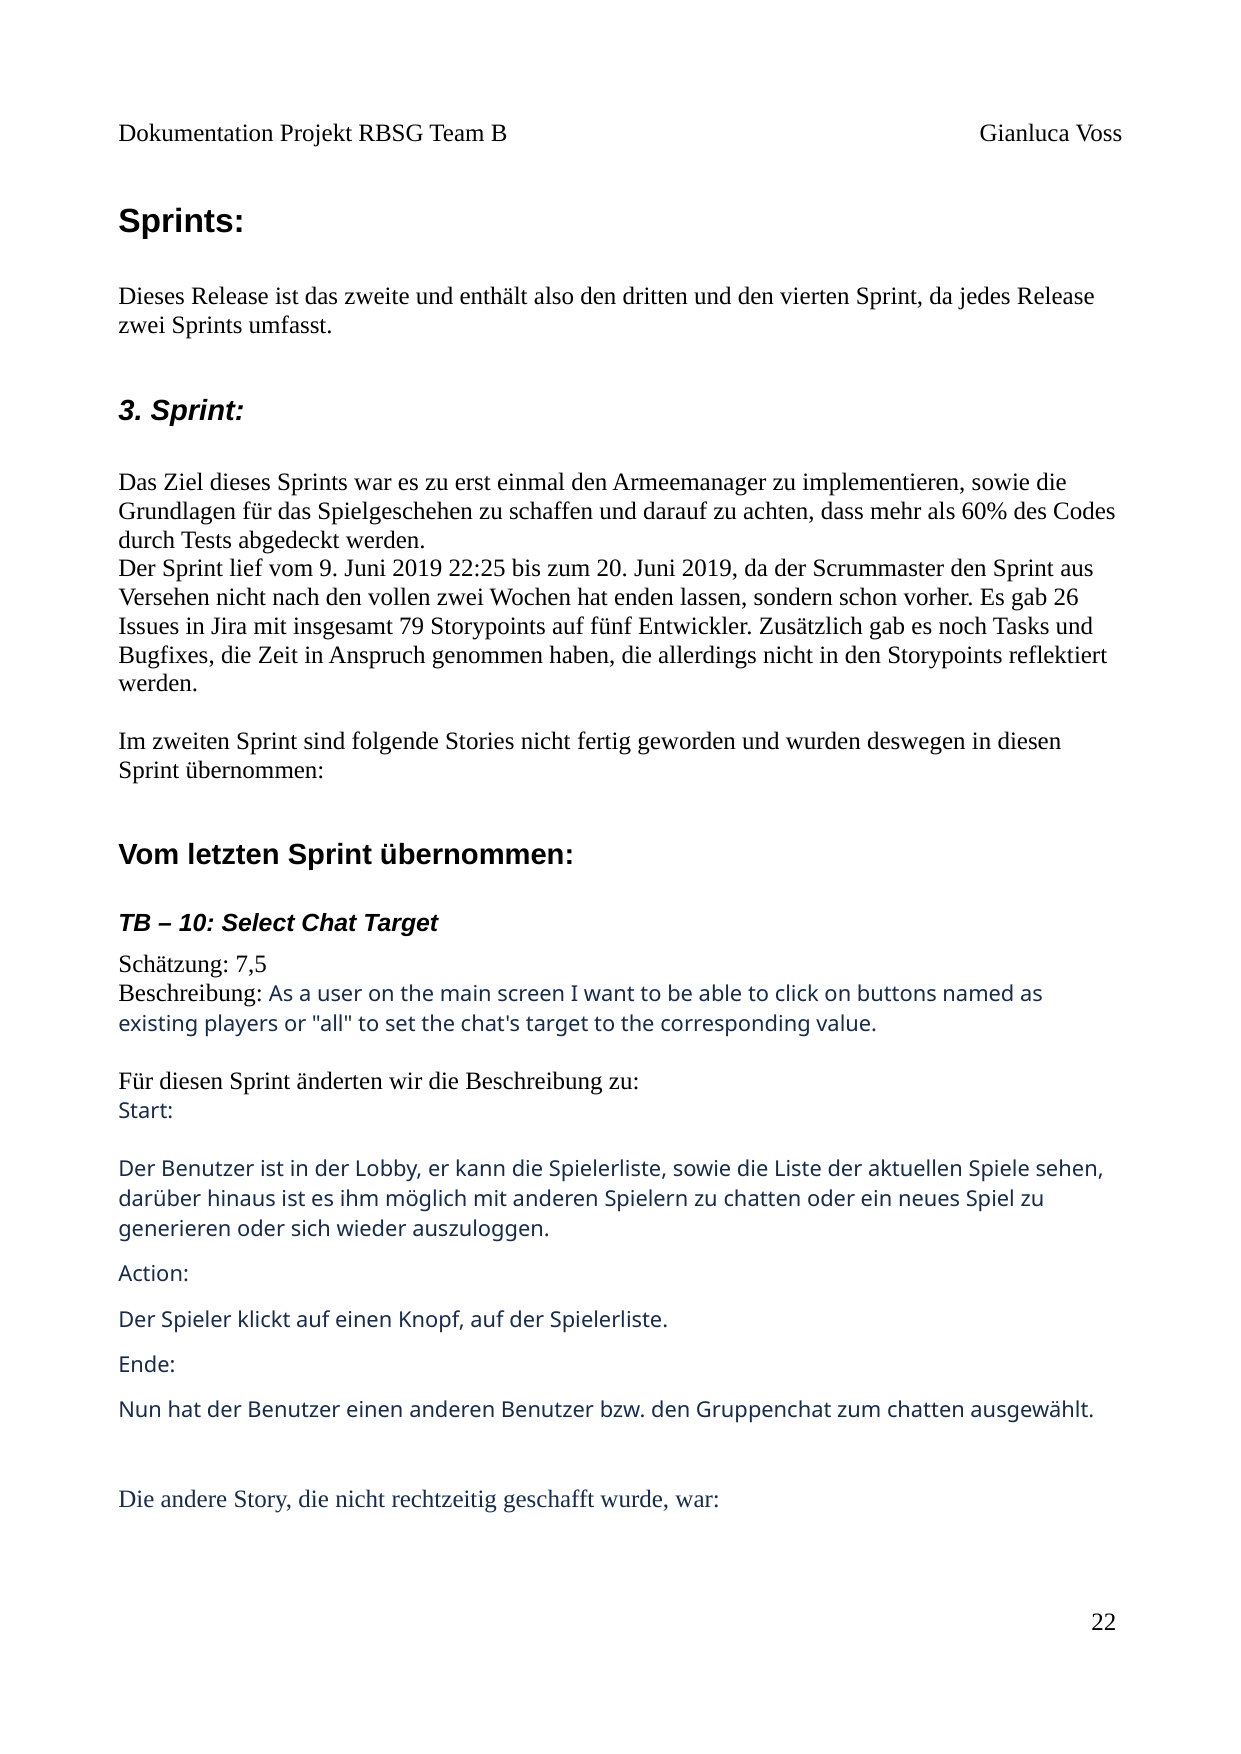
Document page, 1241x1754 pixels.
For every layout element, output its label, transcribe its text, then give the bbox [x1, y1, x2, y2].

text Der Spieler klickt auf einen Knopf, auf der Spielerliste. [118, 1303, 1122, 1333]
text Im zweiten Sprint sind folgende Stories nicht fertig geworden und wurden deswegen in diesen Sprint übernommen: [118, 726, 1122, 783]
subtitle 3. Sprint: [118, 392, 1122, 426]
text Action: [118, 1258, 1122, 1288]
text Start: [118, 1095, 1122, 1125]
text Nun hat der Benutzer einen anderen Benutzer bzw. den Gruppenchat zum chatten ausgewählt. [118, 1394, 1122, 1424]
subtitle Vom letzten Sprint übernommen: [118, 837, 1122, 871]
subtitle TB – 10: Select Chat Target [118, 908, 1122, 937]
text Der Benutzer ist in der Lobby, er kann die Spielerliste, sowie die Liste der aktuellen Spiele sehen, darüber hinaus ist es ihm möglich mit anderen Spielern zu chatten oder ein neues Spiel zu generieren oder sich wieder auszuloggen. [118, 1153, 1122, 1242]
text Schätzung: 7,5 [118, 949, 1122, 978]
text Für diesen Sprint änderten wir die Beschreibung zu: [118, 1066, 1122, 1095]
text Das Ziel dieses Sprints war es zu erst einmal den Armeemanager zu implementieren, sowie die Grundlagen für das Spielgeschehen zu schaffen und darauf zu achten, dass mehr als 60% des Codes durch Tests abgedeckt werden. [118, 467, 1122, 553]
subtitle Sprints: [118, 201, 1122, 240]
text Der Sprint lief vom 9. Juni 2019 22:25 bis zum 20. Juni 2019, da der Scrummaster den Sprint aus Versehen nicht nach den vollen zwei Wochen hat enden lassen, sondern schon vorher. Es gab 26 Issues in Jira mit insgesamt 79 Storypoints auf fünf Entwickler. Zusätzlich gab es noch Tasks und Bugfixes, die Zeit in Anspruch genommen haben, die allerdings nicht in den Storypoints reflektiert werden. [118, 553, 1122, 697]
text Ende: [118, 1349, 1122, 1379]
text Dieses Release ist das zweite und enthält also den dritten und den vierten Sprint, da jedes Release zwei Sprints umfasst. [118, 281, 1122, 339]
text Beschreibung: As a user on the main screen I want to be able to click on buttons named as existing players or "all" to set the chat's target to the corresponding value. [118, 978, 1122, 1038]
text Die andere Story, die nicht rechtzeitig geschafft wurde, war: [118, 1484, 1122, 1513]
